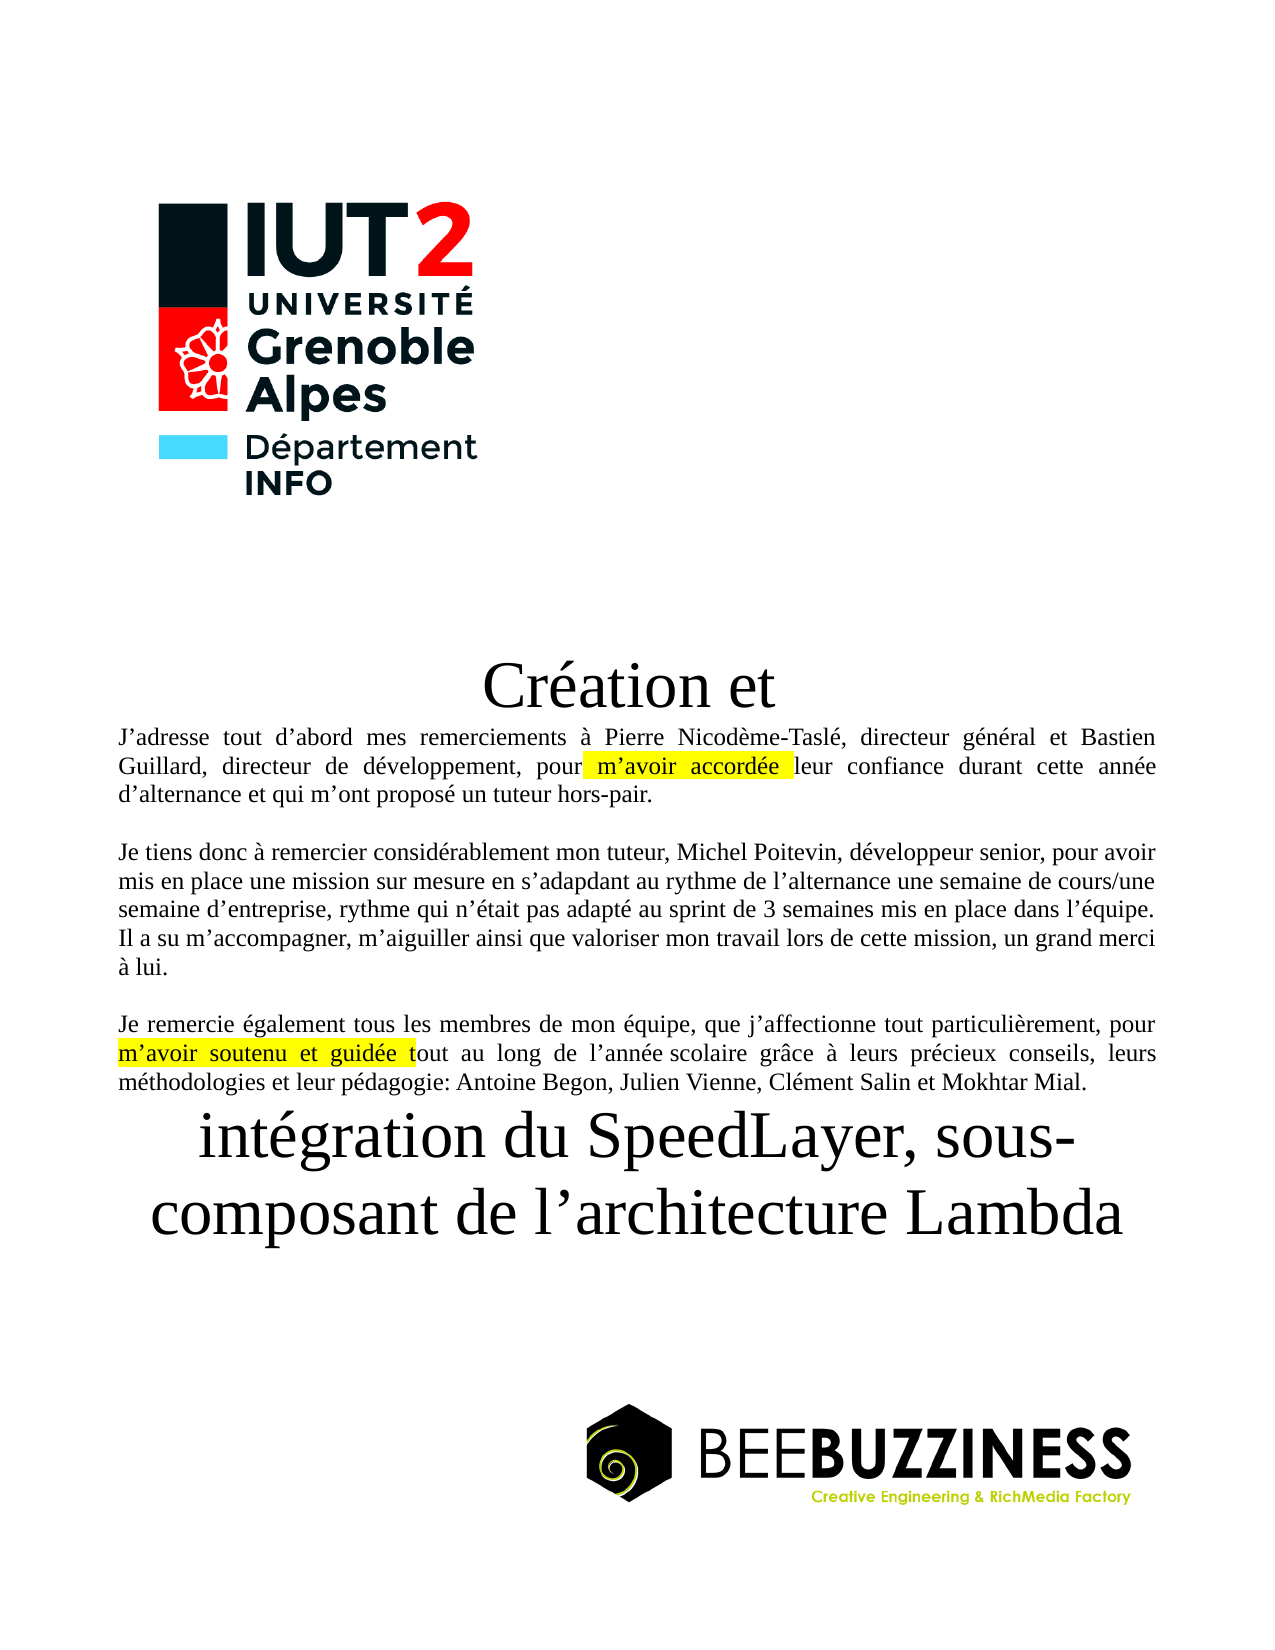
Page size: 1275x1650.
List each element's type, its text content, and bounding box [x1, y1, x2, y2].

text Création et [118, 645, 1157, 722]
text Je tiens donc à remercier considérablement mon tuteur, Michel Poitevin, développeur senior, pour avoir mis en place une mission sur mesure en s’adapdant au rythme de l’alternance une semaine de cours/une semaine d’entreprise, rythme qui n’était pas adapté au sprint de 3 semaines mis en place dans l’équipe. Il a su m’accompagner, m’aiguiller ainsi que valoriser mon travail lors de cette mission, un grand merci à lui. [118, 837, 1157, 981]
text intégration du SpeedLayer, sous-composant de l’architecture Lambda [118, 1096, 1157, 1249]
picture [118, 175, 519, 513]
picture [577, 1344, 1139, 1565]
text Je remercie également tous les membres de mon équipe, que j’affectionne tout particulièrement, pour m’avoir soutenu et guidée tout au long de l’année scolaire grâce à leurs précieux conseils, leurs méthodologies et leur pédagogie: Antoine Begon, Julien Vienne, Clément Salin et Mokhtar Mial. [118, 1009, 1157, 1096]
text J’adresse tout d’abord mes remerciements à Pierre Nicodème-Taslé, directeur général et Bastien Guillard, directeur de développement, pour m’avoir accordée leur confiance durant cette année d’alternance et qui m’ont proposé un tuteur hors-pair. [118, 722, 1157, 808]
